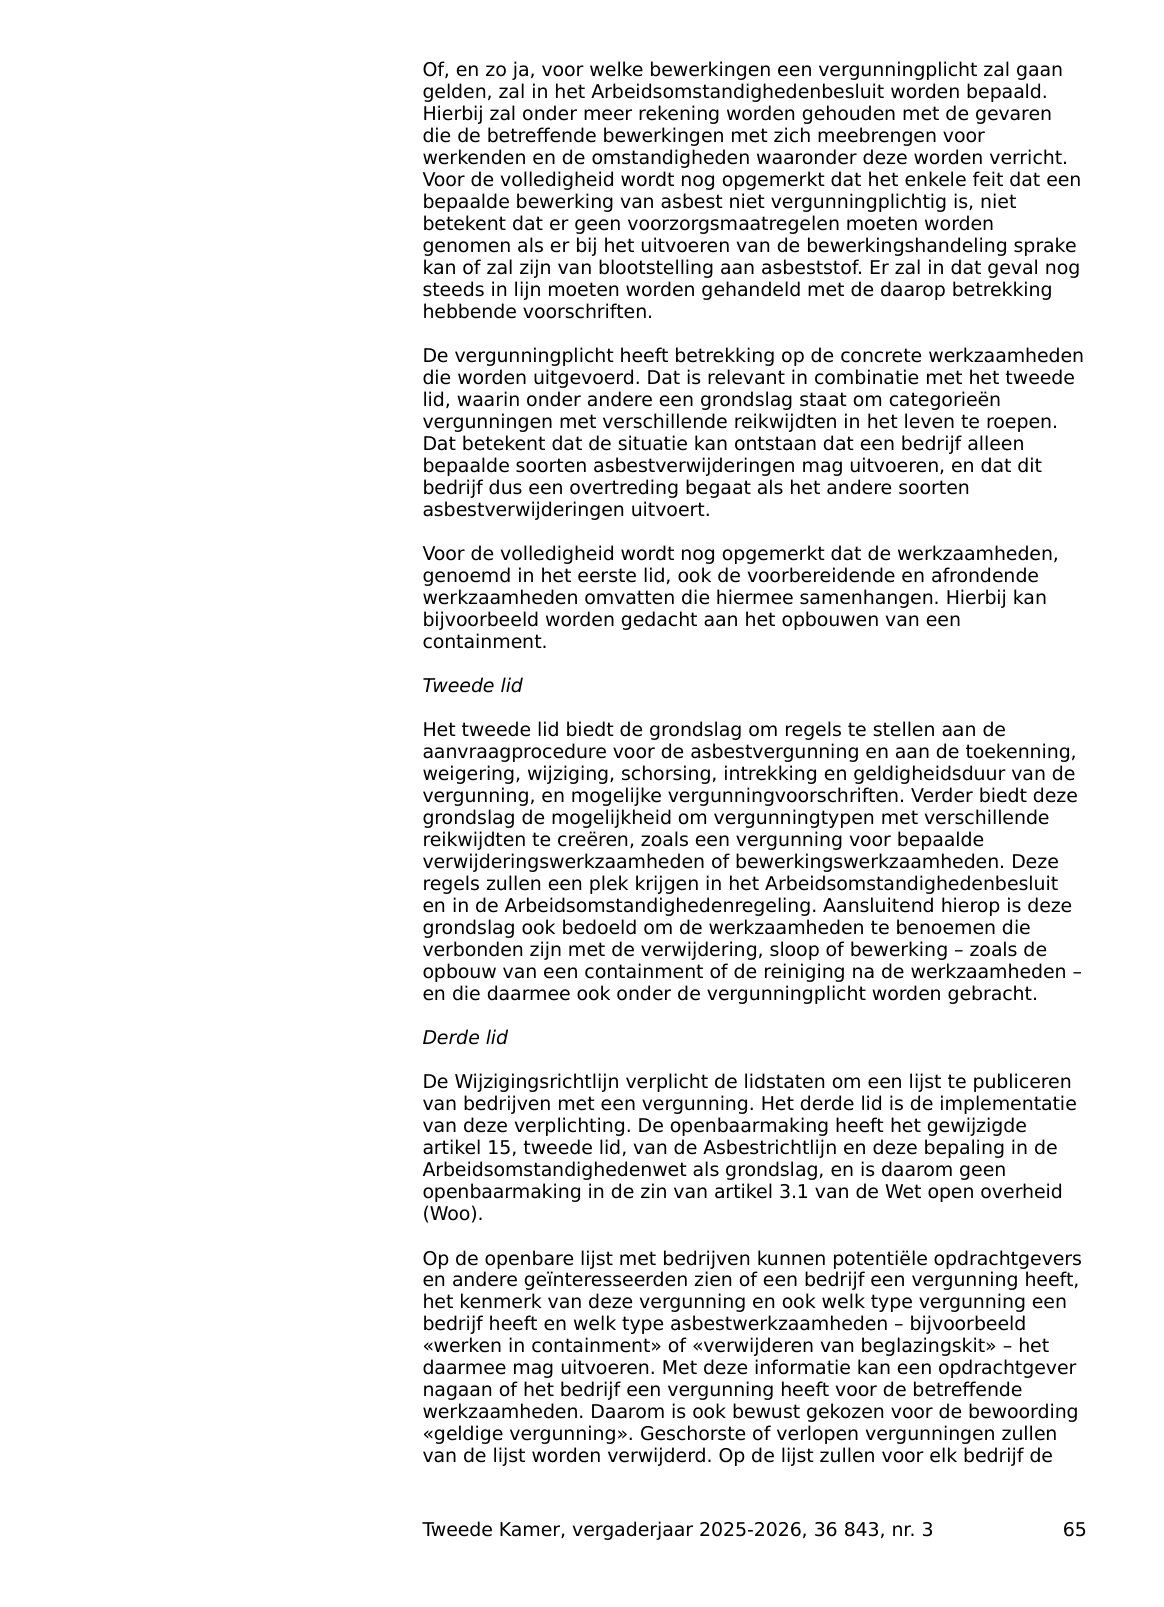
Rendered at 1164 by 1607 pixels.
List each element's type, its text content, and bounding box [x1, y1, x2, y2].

text De vergunningplicht heeft betrekking op de concrete werkzaamheden die worden uitgevoerd. Dat is relevant in combinatie met het tweede lid, waarin onder andere een grondslag staat om categorieën vergunningen met verschillende reikwijdten in het leven te roepen. Dat betekent dat de situatie kan ontstaan dat een bedrijf alleen bepaalde soorten asbestverwijderingen mag uitvoeren, en dat dit bedrijf dus een overtreding begaat als het andere soorten asbestverwijderingen uitvoert. [422, 345, 1087, 521]
text Of, en zo ja, voor welke bewerkingen een vergunningplicht zal gaan gelden, zal in het Arbeidsomstandighedenbesluit worden bepaald. Hierbij zal onder meer rekening worden gehouden met de gevaren die de betreffende bewerkingen met zich meebrengen voor werkenden en de omstandigheden waaronder deze worden verricht. Voor de volledigheid wordt nog opgemerkt dat het enkele feit dat een bepaalde bewerking van asbest niet vergunningplichtig is, niet betekent dat er geen voorzorgsmaatregelen moeten worden genomen als er bij het uitvoeren van de bewerkingshandeling sprake kan of zal zijn van blootstelling aan asbeststof. Er zal in dat geval nog steeds in lijn moeten worden gehandeld met de daarop betrekking hebbende voorschriften. [422, 59, 1087, 323]
subtitle Derde lid [422, 1027, 1087, 1049]
text Voor de volledigheid wordt nog opgemerkt dat de werkzaamheden, genoemd in het eerste lid, ook de voorbereidende en afrondende werkzaamheden omvatten die hiermee samenhangen. Hierbij kan bijvoorbeeld worden gedacht aan het opbouwen van een containment. [422, 543, 1087, 653]
text Het tweede lid biedt de grondslag om regels te stellen aan de aanvraagprocedure voor de asbestvergunning en aan de toekenning, weigering, wijziging, schorsing, intrekking en geldigheidsduur van de vergunning, en mogelijke vergunningvoorschriften. Verder biedt deze grondslag de mogelijkheid om vergunningtypen met verschillende reikwijdten te creëren, zoals een vergunning voor bepaalde verwijderingswerkzaamheden of bewerkingswerkzaamheden. Deze regels zullen een plek krijgen in het Arbeidsomstandighedenbesluit en in de Arbeidsomstandighedenregeling. Aansluitend hierop is deze grondslag ook bedoeld om de werkzaamheden te benoemen die verbonden zijn met de verwijdering, sloop of bewerking – zoals de opbouw van een containment of de reiniging na de werkzaamheden – en die daarmee ook onder de vergunningplicht worden gebracht. [422, 719, 1087, 1005]
text De Wijzigingsrichtlijn verplicht de lidstaten om een lijst te publiceren van bedrijven met een vergunning. Het derde lid is de implementatie van deze verplichting. De openbaarmaking heeft het gewijzigde artikel 15, tweede lid, van de Asbestrichtlijn en deze bepaling in de Arbeidsomstandighedenwet als grondslag, en is daarom geen openbaarmaking in de zin van artikel 3.1 van de Wet open overheid (Woo). [422, 1071, 1087, 1225]
text Op de openbare lijst met bedrijven kunnen potentiële opdrachtgevers en andere geïnteresseerden zien of een bedrijf een vergunning heeft, het kenmerk van deze vergunning en ook welk type vergunning een bedrijf heeft en welk type asbestwerkzaamheden – bijvoorbeeld «werken in containment» of «verwijderen van beglazingskit» – het daarmee mag uitvoeren. Met deze informatie kan een opdrachtgever nagaan of het bedrijf een vergunning heeft voor de betreffende werkzaamheden. Daarom is ook bewust gekozen voor de bewoording «geldige vergunning». Geschorste of verlopen vergunningen zullen van de lijst worden verwijderd. Op de lijst zullen voor elk bedrijf de [422, 1247, 1087, 1467]
subtitle Tweede lid [422, 675, 1087, 697]
